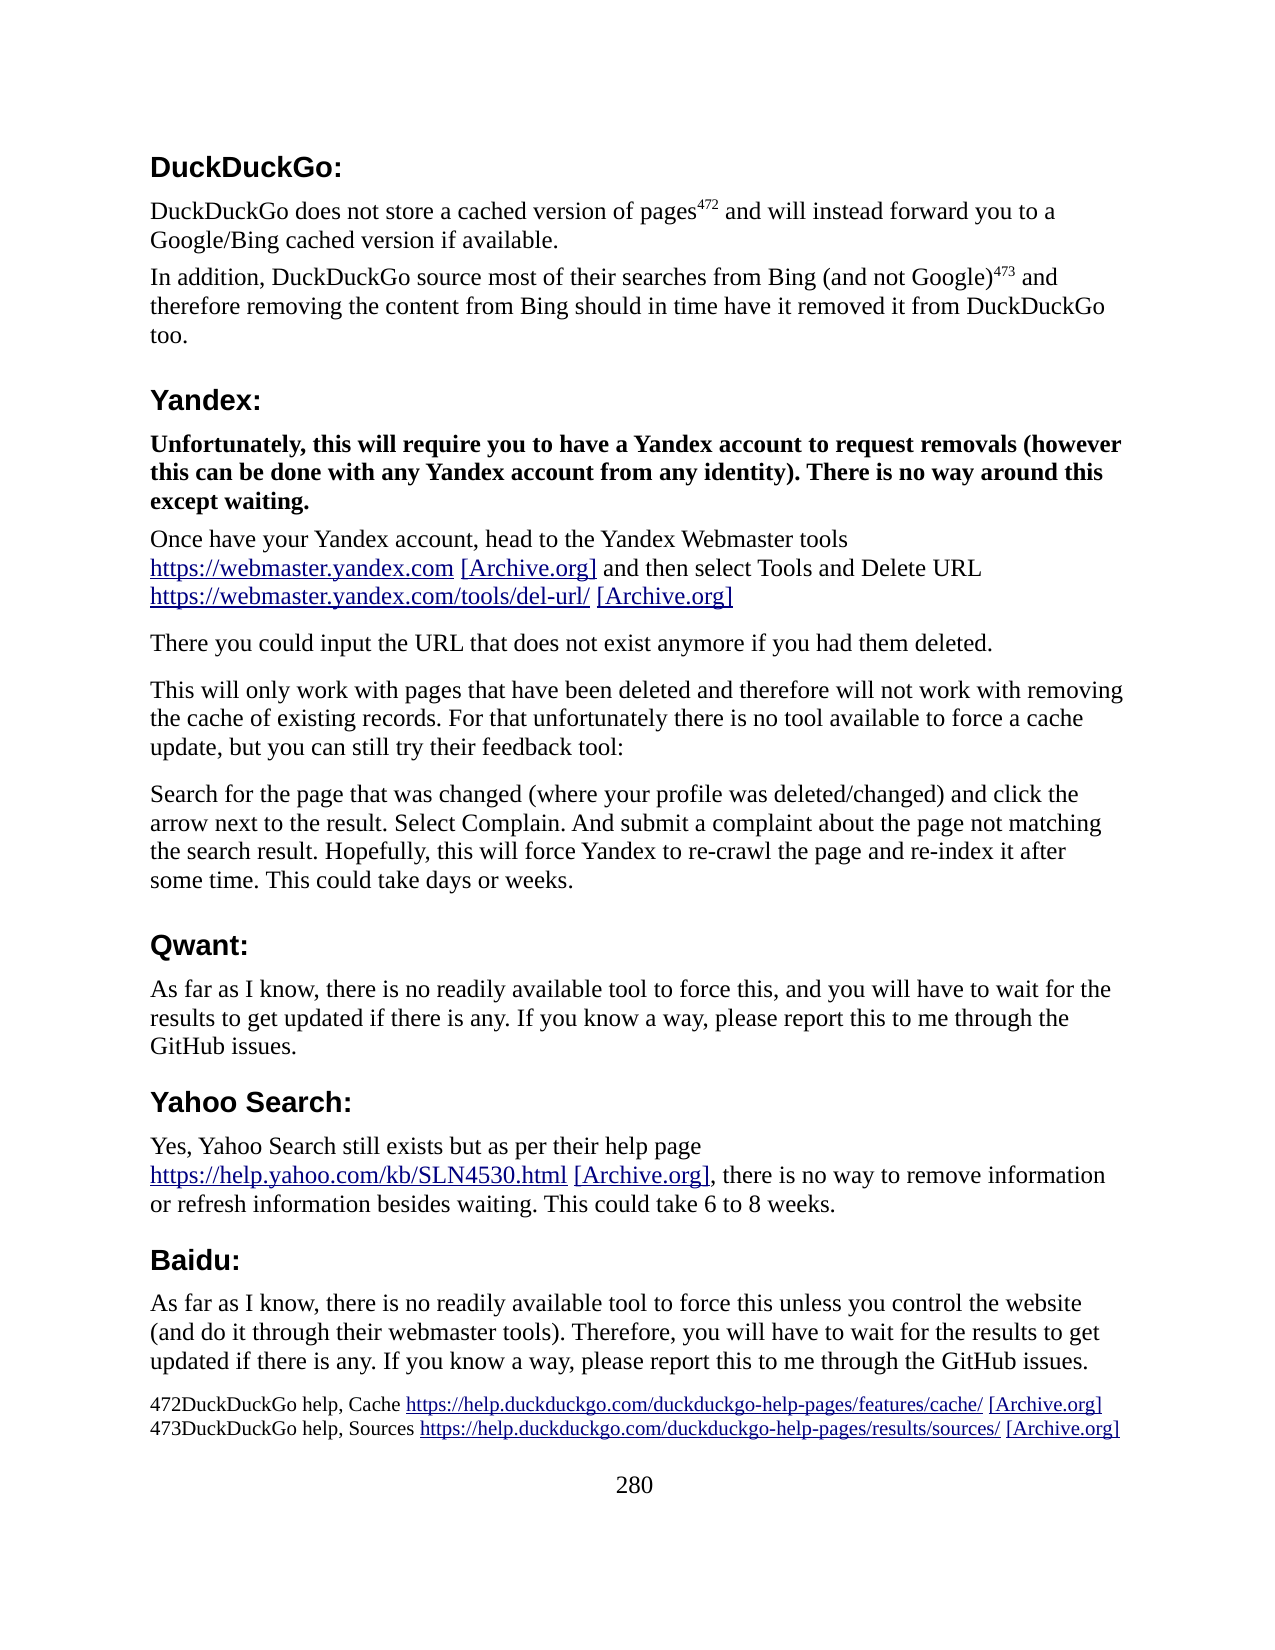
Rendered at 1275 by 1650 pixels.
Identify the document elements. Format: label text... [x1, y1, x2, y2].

text DuckDuckGo help, Sources https://help.duckduckgo.com/duckduckgo-help-pages/results/sources/ [Archive.org] [150, 1416, 1125, 1440]
text There you could input the URL that does not exist anymore if you had them deleted. [150, 628, 1125, 657]
text DuckDuckGo does not store a cached version of pages and will instead forward you to a Google/Bing cached version if available. [150, 196, 1125, 253]
subtitle DuckDuckGo: [150, 150, 1125, 183]
text As far as I know, there is no readily available tool to force this, and you will have to wait for the results to get updated if there is any. If you know a way, please report this to me through the GitHub issues. [150, 974, 1125, 1060]
text In addition, DuckDuckGo source most of their searches from Bing (and not Google) and therefore removing the content from Bing should in time have it removed it from DuckDuckGo too. [150, 262, 1125, 349]
subtitle Yahoo Search: [150, 1085, 1125, 1119]
text Search for the page that was changed (where your profile was deleted/changed) and click the arrow next to the result. Select Complain. And submit a complaint about the page not matching the search result. Hopefully, this will force Yandex to re-crawl the page and re-index it after some time. This could take days or weeks. [150, 779, 1125, 894]
subtitle Yandex: [150, 383, 1125, 416]
subtitle Qwant: [150, 928, 1125, 961]
text Yes, Yahoo Search still exists but as per their help page https://help.yahoo.com/kb/SLN4530.html [Archive.org], there is no way to remove information or refresh information besides waiting. This could take 6 to 8 weeks. [150, 1131, 1125, 1217]
text This will only work with pages that have been deleted and therefore will not work with removing the cache of existing records. For that unfortunately there is no tool available to force a cache update, but you can still try their feedback tool: [150, 675, 1125, 761]
text Unfortunately, this will require you to have a Yandex account to request removals (however this can be done with any Yandex account from any identity). There is no way around this except waiting. [150, 429, 1125, 515]
text DuckDuckGo help, Cache https://help.duckduckgo.com/duckduckgo-help-pages/features/cache/ [Archive.org] [150, 1392, 1125, 1416]
text Once have your Yandex account, head to the Yandex Webmaster tools https://webmaster.yandex.com [Archive.org] and then select Tools and Delete URL https://webmaster.yandex.com/tools/del-url/ [Archive.org] [150, 524, 1125, 610]
subtitle Baidu: [150, 1242, 1125, 1276]
text As far as I know, there is no readily available tool to force this unless you control the website (and do it through their webmaster tools). Therefore, you will have to wait for the results to get updated if there is any. If you know a way, please report this to me through the GitHub issues. [150, 1288, 1125, 1375]
